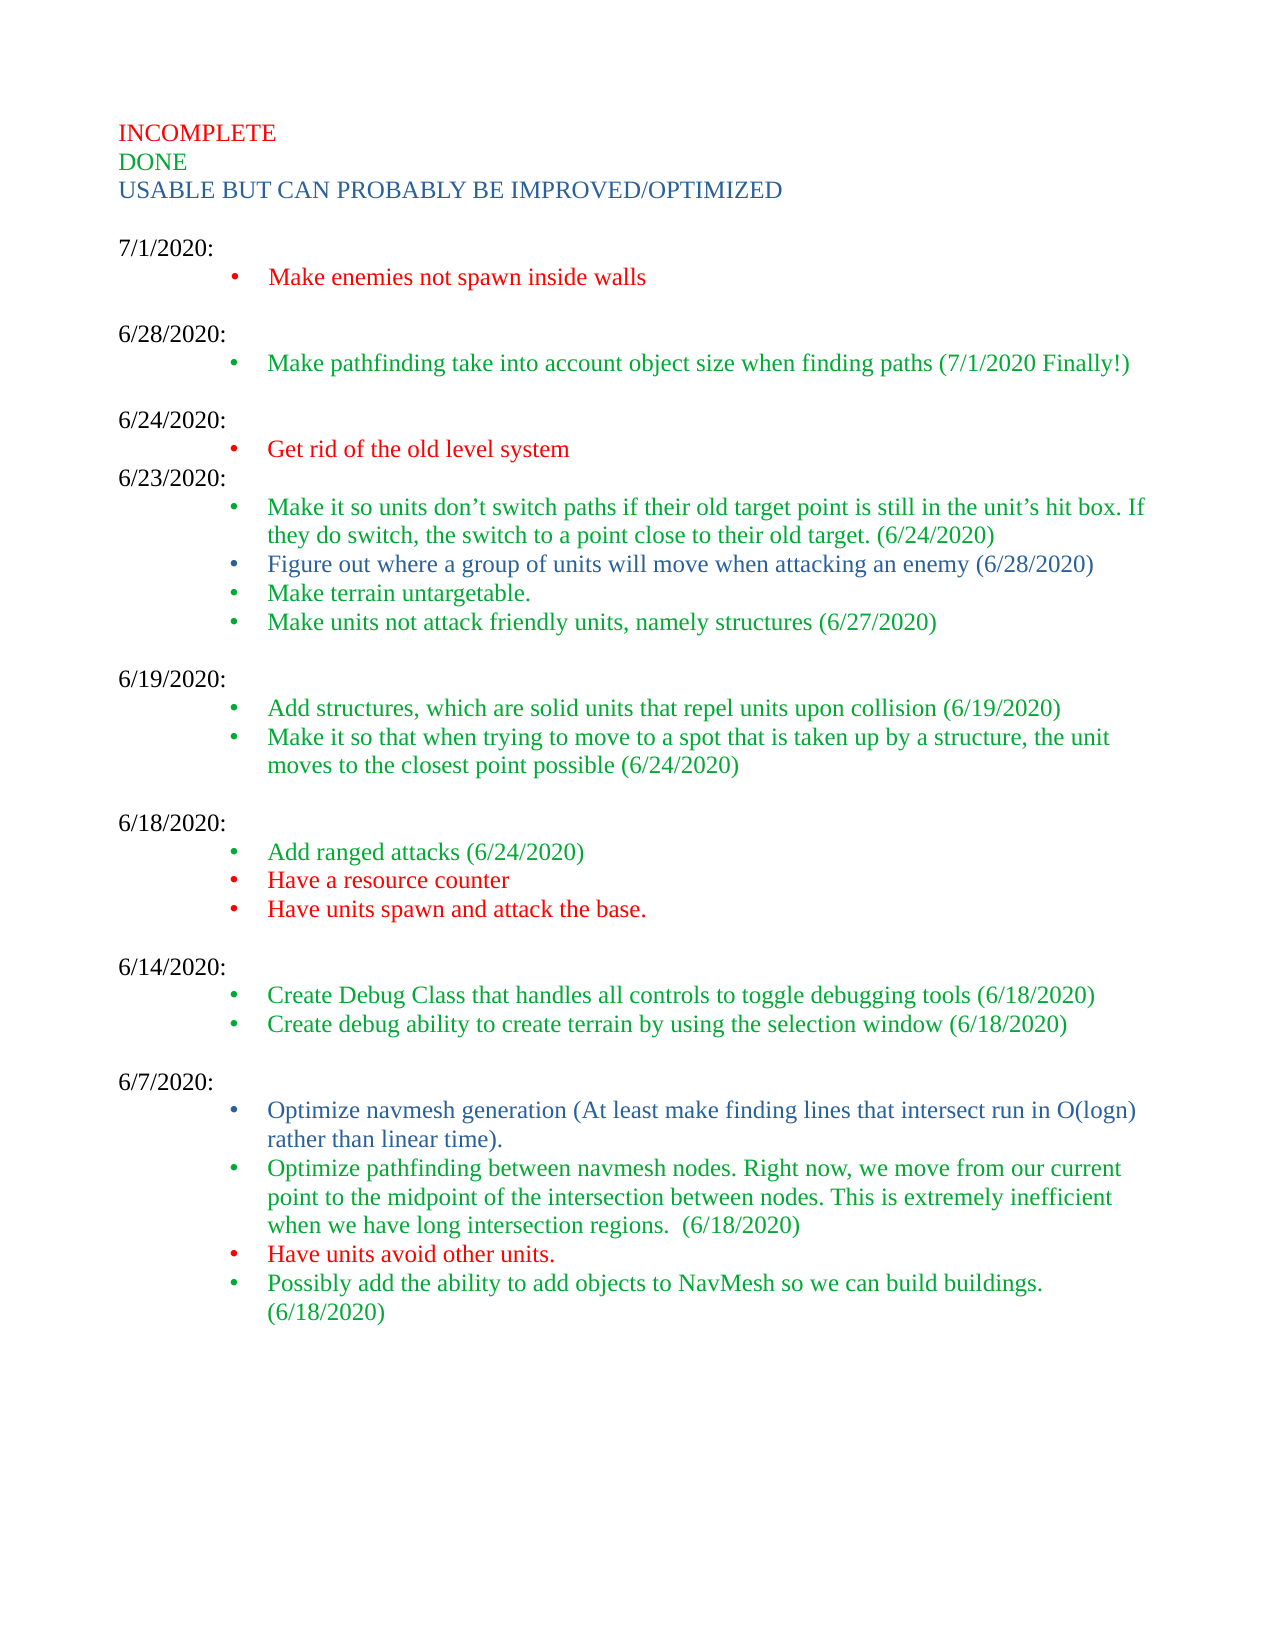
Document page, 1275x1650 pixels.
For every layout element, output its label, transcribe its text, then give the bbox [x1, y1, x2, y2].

list Optimize navmesh generation (At least make finding lines that intersect run in O(logn) rather than linear time). [229, 1096, 1157, 1153]
list Have a resource counter [229, 866, 1157, 894]
list Make enemies not spawn inside walls [231, 262, 1157, 291]
list Make terrain untargetable. [229, 578, 1157, 607]
text 6/23/2020: [118, 463, 1157, 492]
text 6/24/2020: [118, 406, 1157, 434]
text DONE [118, 147, 1157, 176]
list Create Debug Class that handles all controls to toggle debugging tools (6/18/2020) [229, 981, 1157, 1009]
list Figure out where a group of units will move when attacking an enemy (6/28/2020) [229, 549, 1157, 578]
list Add structures, which are solid units that repel units upon collision (6/19/2020) [229, 693, 1157, 722]
list Have units spawn and attack the base. [229, 894, 1157, 923]
list Optimize pathfinding between navmesh nodes. Right now, we move from our current point to the midpoint of the intersection between nodes. This is extremely inefficient when we have long intersection regions. (6/18/2020) [229, 1153, 1157, 1239]
text 6/18/2020: [118, 808, 1157, 837]
text 6/28/2020: [118, 319, 1157, 348]
list Make it so units don’t switch paths if their old target point is still in the unit’s hit box. If they do switch, the switch to a point close to their old target. (6/24/2020) [229, 492, 1157, 549]
list Make it so that when trying to move to a spot that is taken up by a structure, the unit moves to the closest point possible (6/24/2020) [229, 722, 1157, 779]
text 7/1/2020: [118, 233, 1157, 262]
text 6/7/2020: [118, 1067, 1157, 1096]
list Create debug ability to create terrain by using the selection window (6/18/2020) [229, 1009, 1157, 1038]
text USABLE BUT CAN PROBABLY BE IMPROVED/OPTIMIZED [118, 176, 1157, 204]
list Have units avoid other units. [229, 1239, 1157, 1268]
list Add ranged attacks (6/24/2020) [229, 837, 1157, 866]
list Make pathfinding take into account object size when finding paths (7/1/2020 Finally!) [229, 348, 1157, 377]
text 6/19/2020: [118, 664, 1157, 693]
list Make units not attack friendly units, namely structures (6/27/2020) [229, 607, 1157, 636]
text INCOMPLETE [118, 118, 1157, 147]
list Get rid of the old level system [229, 434, 1157, 463]
text 6/14/2020: [118, 952, 1157, 981]
list Possibly add the ability to add objects to NavMesh so we can build buildings. (6/18/2020) [229, 1268, 1157, 1326]
